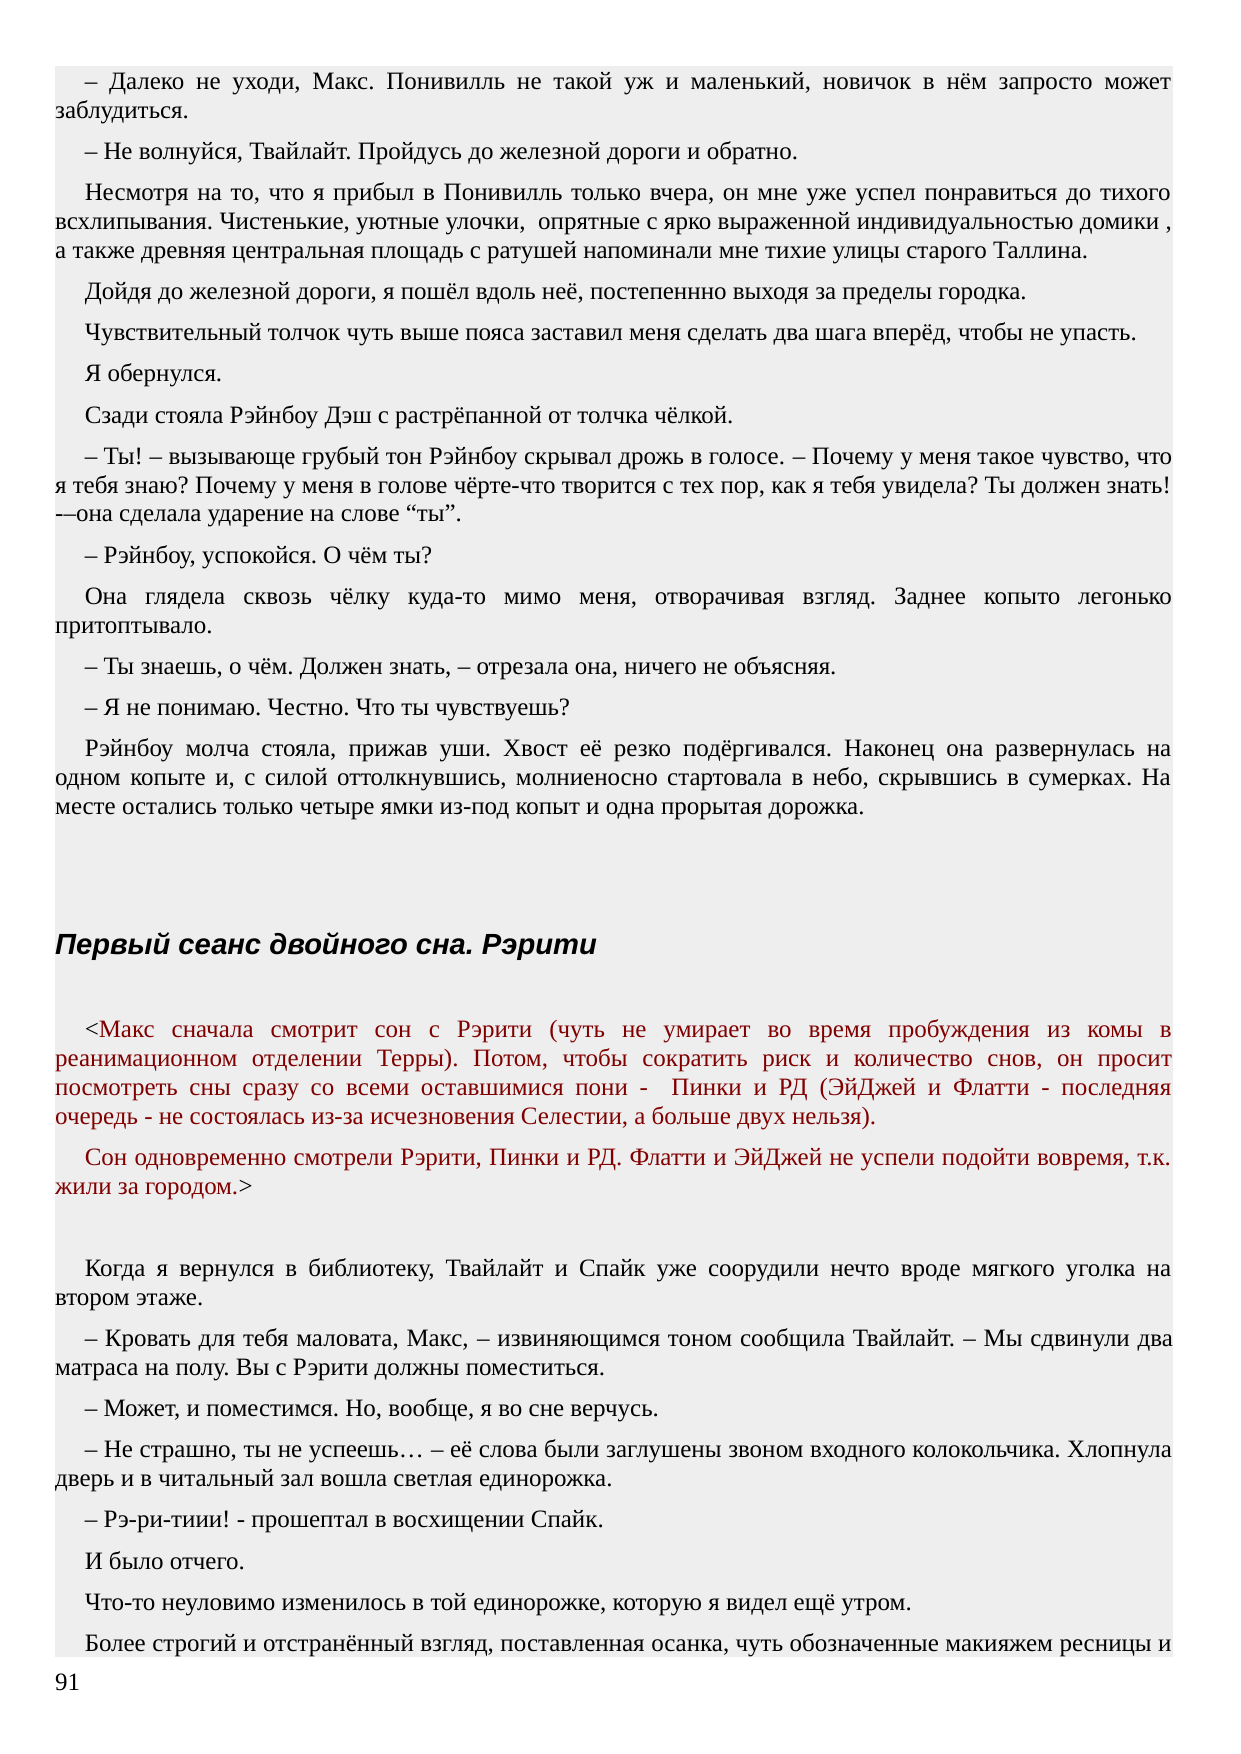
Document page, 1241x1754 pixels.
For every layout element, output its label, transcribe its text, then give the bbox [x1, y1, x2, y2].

text Чувствительный толчок чуть выше пояса заставил меня сделать два шага вперёд, чтобы не упасть. [55, 317, 1173, 346]
text – Рэ-ри-тиии! - прошептал в восхищении Спайк. [55, 1504, 1173, 1533]
text <Макс сначала смотрит сон с Рэрити (чуть не умирает во время пробуждения из комы в реанимационном отделении Терры). Потом, чтобы сократить риск и количество снов, он просит посмотреть сны сразу со всеми оставшимися пони - Пинки и РД (ЭйДжей и Флатти - последняя очередь - не состоялась из-за исчезновения Селестии, а больше двух нельзя). [55, 1014, 1173, 1129]
text И было отчего. [55, 1546, 1173, 1574]
text – Ты знаешь, о чём. Должен знать, – отрезала она, ничего не объясняя. [55, 651, 1173, 680]
text Когда я вернулся в библиотеку, Твайлайт и Спайк уже соорудили нечто вроде мягкого уголка на втором этаже. [55, 1253, 1173, 1311]
text – Не страшно, ты не успеешь… – её слова были заглушены звоном входного колокольчика. Хлопнула дверь и в читальный зал вошла светлая единорожка. [55, 1434, 1173, 1492]
text Она глядела сквозь чёлку куда-то мимо меня, отворачивая взгляд. Заднее копыто легонько притоптывало. [55, 581, 1173, 638]
text Несмотря на то, что я прибыл в Понивилль только вчера, он мне уже успел понравиться до тихого всхлипывания. Чистенькие, уютные улочки, опрятные с ярко выраженной индивидуальностью домики , а также древняя центральная площадь с ратушей напоминали мне тихие улицы старого Таллина. [55, 177, 1173, 263]
text – Далеко не уходи, Макс. Понивилль не такой уж и маленький, новичок в нём запросто может заблудиться. [55, 66, 1173, 123]
text – Может, и поместимся. Но, вообще, я во сне верчусь. [55, 1393, 1173, 1422]
text Я обернулся. [55, 358, 1173, 387]
text – Кровать для тебя маловата, Макс, – извиняющимся тоном сообщила Твайлайт. – Мы сдвинули два матраса на полу. Вы с Рэрити должны поместиться. [55, 1323, 1173, 1381]
text Дойдя до железной дороги, я пошёл вдоль неё, постепеннно выходя за пределы городка. [55, 276, 1173, 305]
text Сзади стояла Рэйнбоу Дэш с растрёпанной от толчка чёлкой. [55, 400, 1173, 428]
subtitle Первый сеанс двойного сна. Рэрити [55, 927, 1173, 961]
text Более строгий и отстранённый взгляд, поставленная осанка, чуть обозначенные макияжем ресницы и [55, 1628, 1173, 1657]
text – Не волнуйся, Твайлайт. Пройдусь до железной дороги и обратно. [55, 136, 1173, 165]
text – Рэйнбоу, успокойся. О чём ты? [55, 540, 1173, 568]
text Сон одновременно смотрели Рэрити, Пинки и РД. Флатти и ЭйДжей не успели подойти вовремя, т.к. жили за городом.> [55, 1142, 1173, 1199]
text Что-то неуловимо изменилось в той единорожке, которую я видел ещё утром. [55, 1587, 1173, 1616]
text – Ты! – вызывающе грубый тон Рэйнбоу скрывал дрожь в голосе. – Почему у меня такое чувство, что я тебя знаю? Почему у меня в голове чёрте-что творится с тех пор, как я тебя увидела? Ты должен знать! -–она сделала ударение на слове “ты”. [55, 441, 1173, 527]
text – Я не понимаю. Честно. Что ты чувствуешь? [55, 692, 1173, 721]
text Рэйнбоу молча стояла, прижав уши. Хвост её резко подёргивался. Наконец она развернулась на одном копыте и, с силой оттолкнувшись, молниеносно стартовала в небо, скрывшись в сумерках. На месте остались только четыре ямки из-под копыт и одна прорытая дорожка. [55, 733, 1173, 820]
